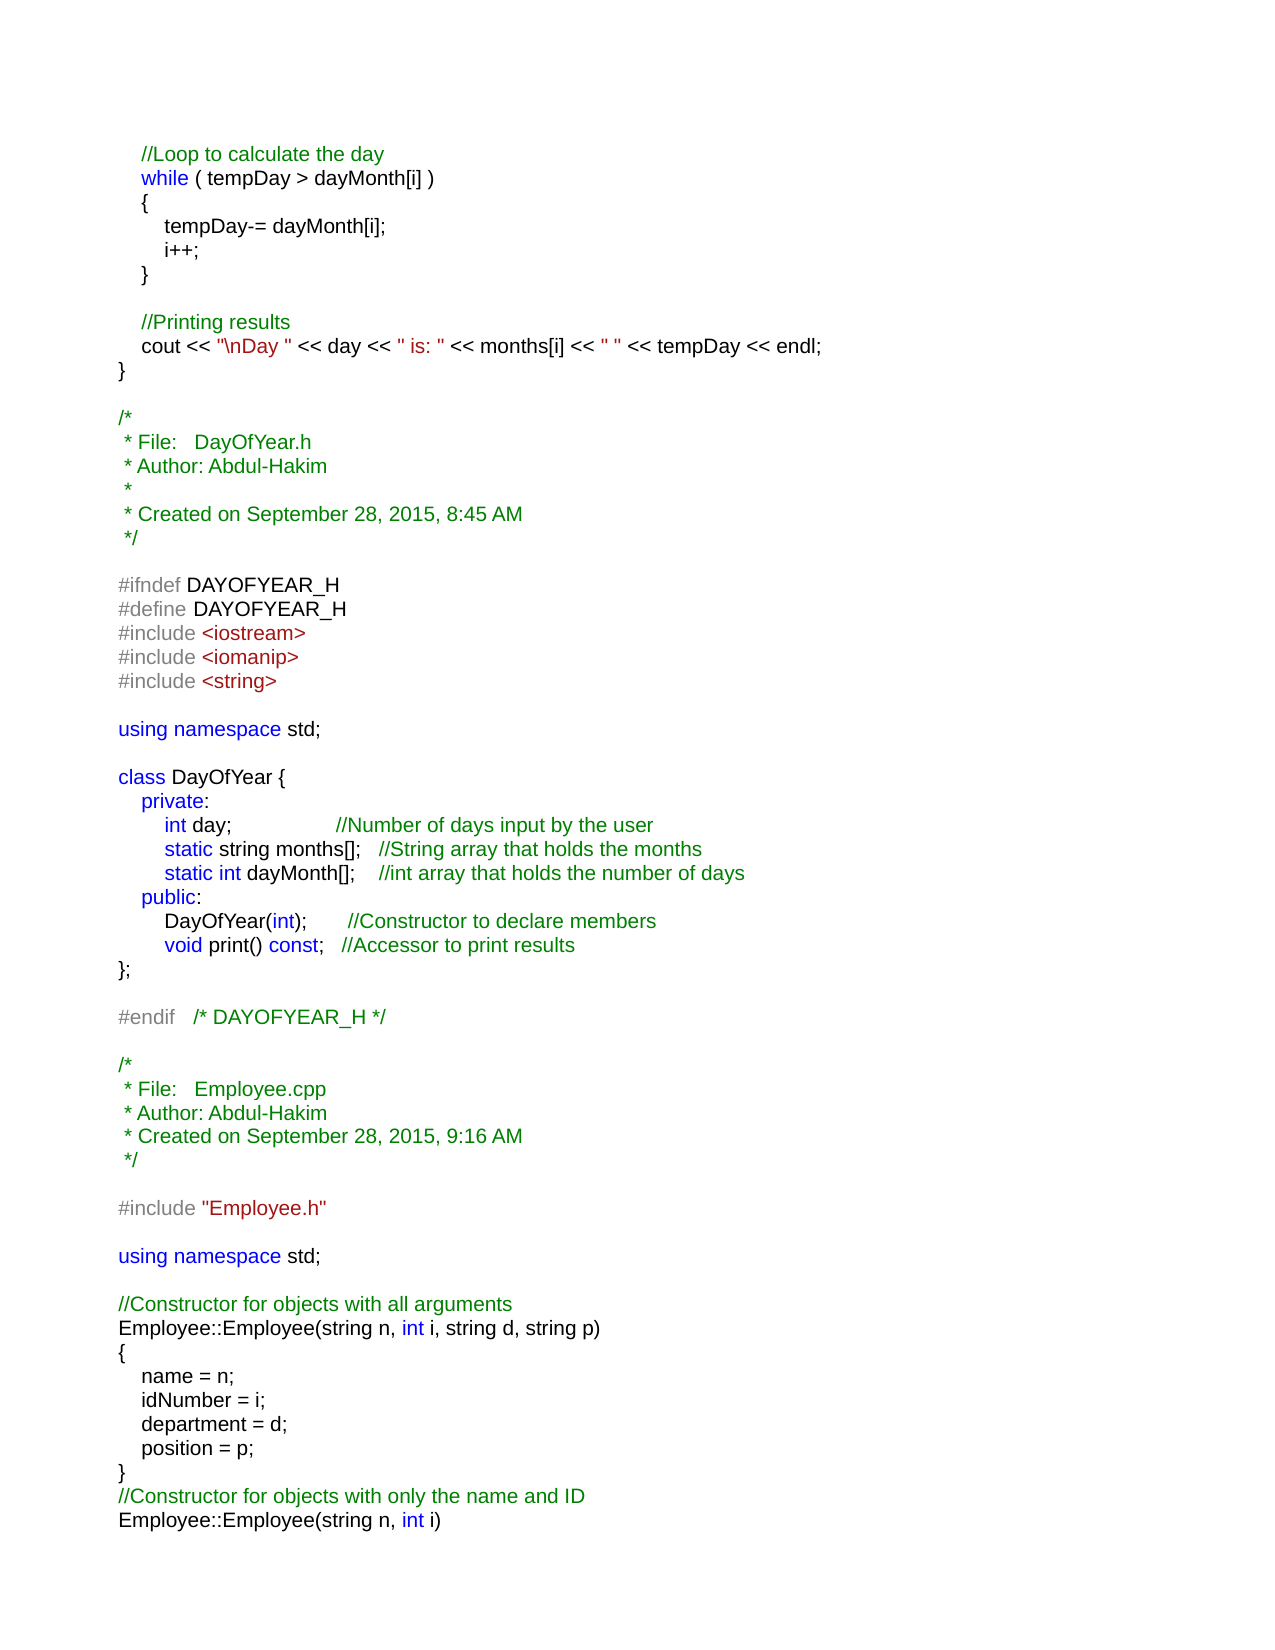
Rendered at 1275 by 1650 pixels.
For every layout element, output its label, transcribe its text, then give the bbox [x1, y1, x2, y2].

text #include <iostream> [118, 621, 1157, 645]
text { [118, 1340, 1157, 1364]
text * [118, 477, 1157, 501]
text using namespace std; [118, 1244, 1157, 1268]
text } [118, 1460, 1157, 1484]
text { [118, 190, 1157, 214]
text private: [118, 789, 1157, 813]
text Employee::Employee(string n, int i) [118, 1508, 1157, 1532]
text #include <string> [118, 669, 1157, 693]
text #ifndef DAYOFYEAR_H [118, 573, 1157, 597]
text * Created on September 28, 2015, 8:45 AM [118, 501, 1157, 525]
text tempDay-= dayMonth[i]; [118, 214, 1157, 238]
text /* [118, 406, 1157, 429]
text using namespace std; [118, 717, 1157, 741]
text void print() const; //Accessor to print results [118, 933, 1157, 957]
text idNumber = i; [118, 1388, 1157, 1412]
text static string months[]; //String array that holds the months [118, 837, 1157, 861]
text Employee::Employee(string n, int i, string d, string p) [118, 1316, 1157, 1340]
text * Created on September 28, 2015, 9:16 AM [118, 1124, 1157, 1148]
text static int dayMonth[]; //int array that holds the number of days [118, 861, 1157, 885]
text position = p; [118, 1436, 1157, 1460]
text */ [118, 1148, 1157, 1172]
text } [118, 358, 1157, 382]
text //Constructor for objects with all arguments [118, 1292, 1157, 1316]
text * File: Employee.cpp [118, 1076, 1157, 1100]
text //Printing results [118, 310, 1157, 334]
text }; [118, 957, 1157, 981]
text //Loop to calculate the day [118, 142, 1157, 166]
text class DayOfYear { [118, 765, 1157, 789]
text #define DAYOFYEAR_H [118, 597, 1157, 621]
text cout << "\nDay " << day << " is: " << months[i] << " " << tempDay << endl; [118, 334, 1157, 358]
text i++; [118, 238, 1157, 262]
text #include "Employee.h" [118, 1196, 1157, 1220]
text * Author: Abdul-Hakim [118, 1100, 1157, 1124]
text * File: DayOfYear.h [118, 429, 1157, 453]
text /* [118, 1052, 1157, 1076]
text name = n; [118, 1364, 1157, 1388]
text department = d; [118, 1412, 1157, 1436]
text #endif /* DAYOFYEAR_H */ [118, 1004, 1157, 1028]
text public: [118, 885, 1157, 909]
text DayOfYear(int); //Constructor to declare members [118, 909, 1157, 933]
text */ [118, 525, 1157, 549]
text //Constructor for objects with only the name and ID [118, 1484, 1157, 1508]
text * Author: Abdul-Hakim [118, 453, 1157, 477]
text int day; //Number of days input by the user [118, 813, 1157, 837]
text while ( tempDay > dayMonth[i] ) [118, 166, 1157, 190]
text } [118, 262, 1157, 286]
text #include <iomanip> [118, 645, 1157, 669]
